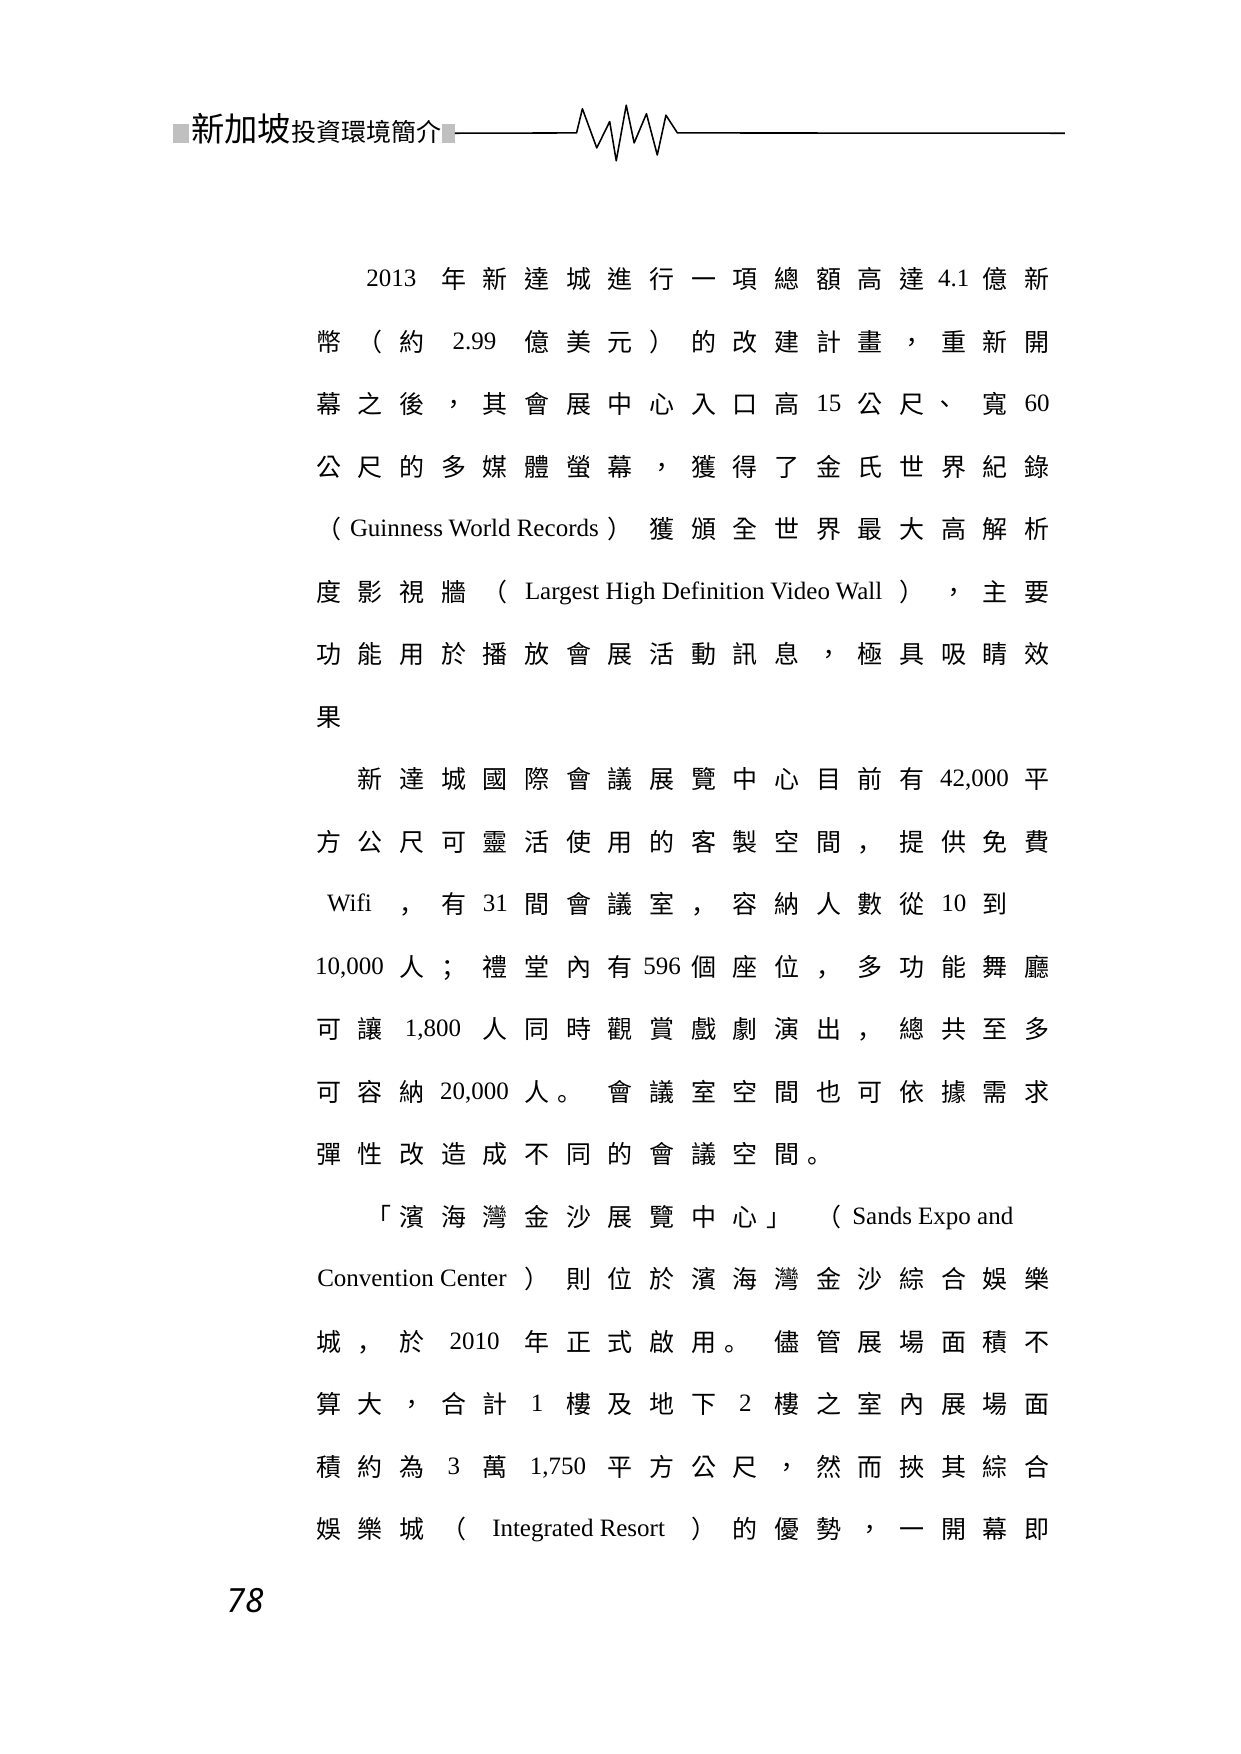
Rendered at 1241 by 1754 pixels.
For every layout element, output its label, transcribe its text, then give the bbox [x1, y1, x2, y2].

text 「濱海灣金沙展覽中心」（Sands Expo and Convention Center）則位於濱海灣金沙綜合娛樂城，於2010年正式啟用。儘管展場面積不算大，合計1樓及地下2樓之室內展場面積約為3萬1,750平方公尺，然而挾其綜合娛樂城（Integrated Resort）的優勢，一開幕即 [281, 1174, 1058, 1549]
text 2013年新達城進行一項總額高達4.1億新幣（約2.99億美元）的改建計畫，重新開幕之後，其會展中心入口高15公尺、寬60公尺的多媒體螢幕，獲得了金氏世界紀錄（Guinness World Records）獲頒全世界最大高解析度影視牆（Largest High Definition Video Wall），主要功能用於播放會展活動訊息，極具吸睛效果 [281, 236, 1058, 736]
text 新達城國際會議展覽中心目前有42,000平方公尺可靈活使用的客製空間，提供免費Wifi，有31間會議室，容納人數從10到10,000人；禮堂內有596個座位，多功能舞廳可讓1,800人同時觀賞戲劇演出，總共至多可容納20,000人。會議室空間也可依據需求彈性改造成不同的會議空間。 [281, 736, 1058, 1174]
